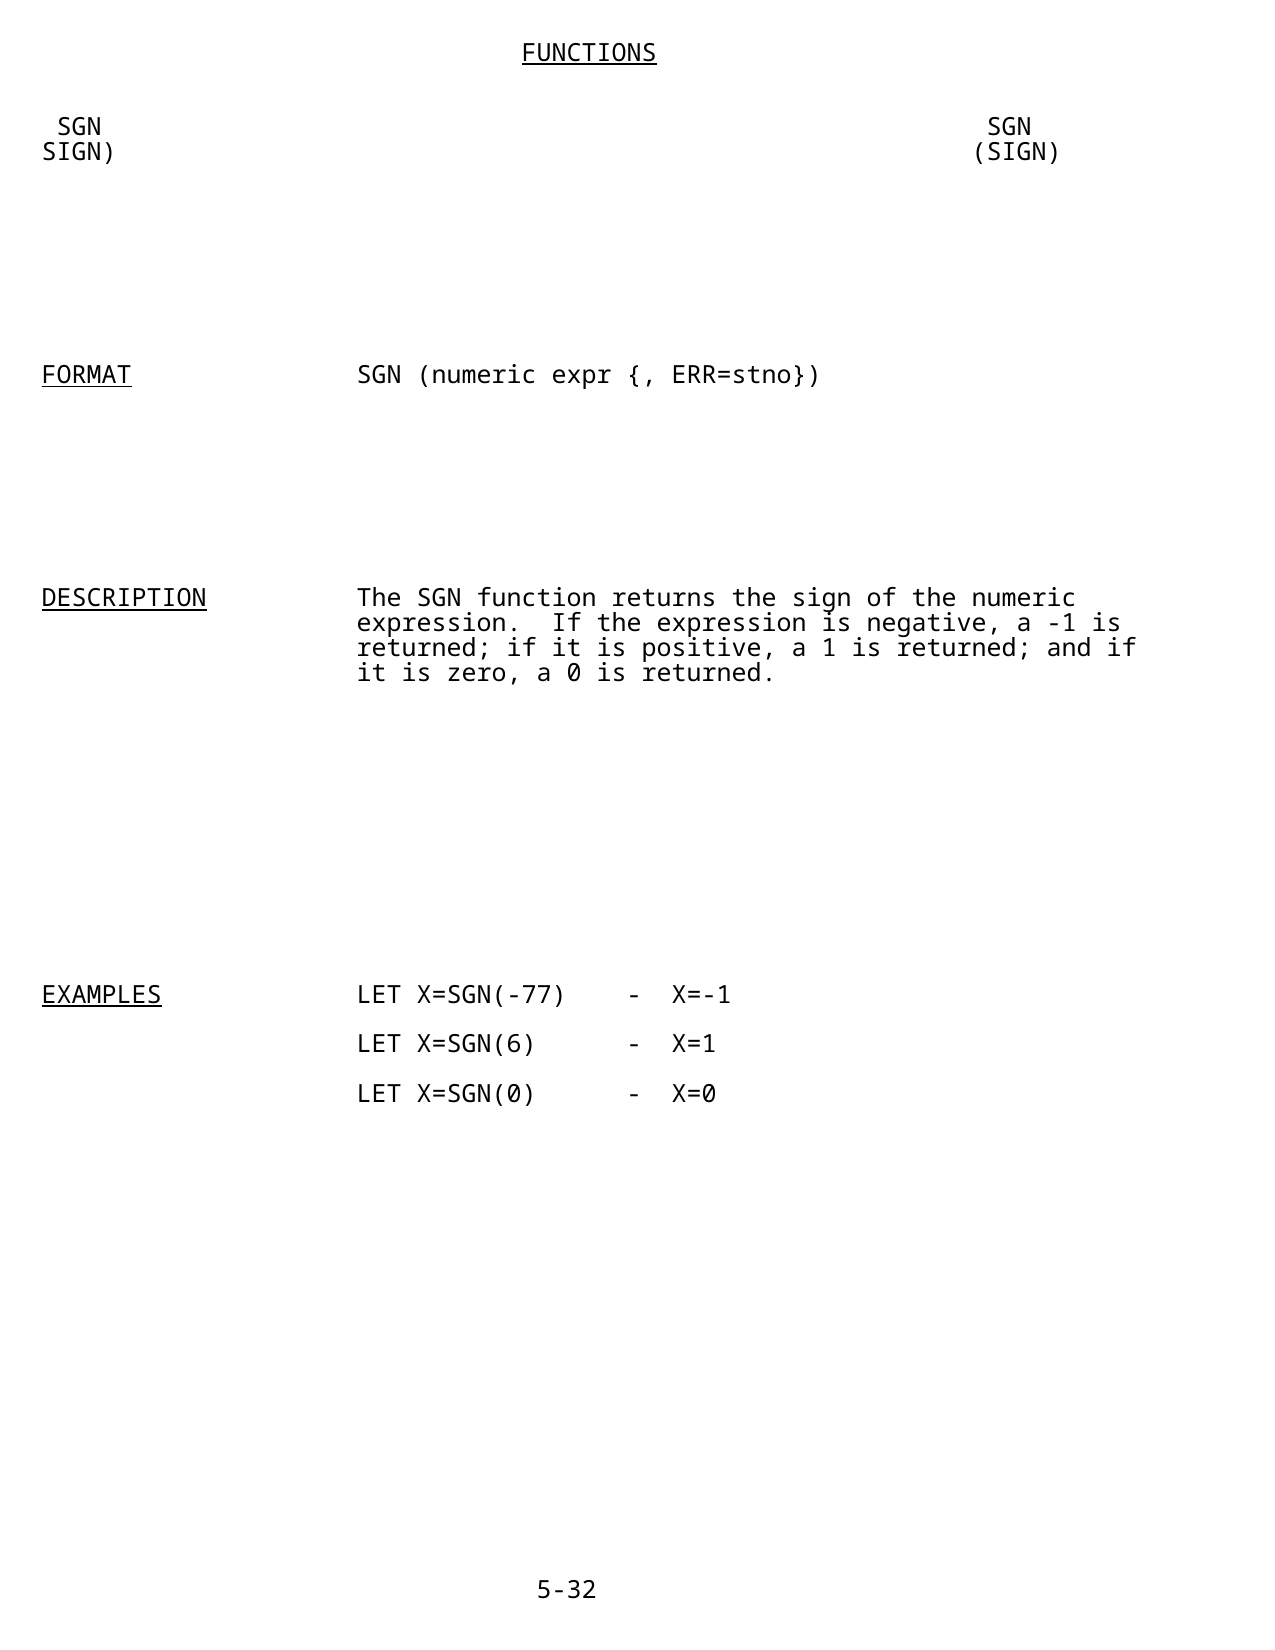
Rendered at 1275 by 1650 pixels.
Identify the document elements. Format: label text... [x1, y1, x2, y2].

text LET X=SGN(6) - X=1 [41, 1033, 1234, 1058]
text DESCRIPTION The SGN function returns the sign of the numeric [41, 587, 1234, 612]
text 5-32 [41, 1578, 1234, 1603]
text FORMAT SGN (numeric expr {, ERR=stno}) [41, 364, 1234, 388]
text EXAMPLES LET X=SGN(-77) - X=-1 [41, 983, 1234, 1008]
text FUNCTIONS [41, 41, 1234, 66]
text SIGN) (SIGN) [41, 141, 1234, 165]
text LET X=SGN(0) - X=0 [41, 1083, 1234, 1107]
text it is zero, a 0 is returned. [41, 661, 1234, 686]
text returned; if it is positive, a 1 is returned; and if [41, 636, 1234, 661]
text SGN SGN [41, 116, 1234, 141]
text expression. If the expression is negative, a -1 is [41, 612, 1234, 636]
